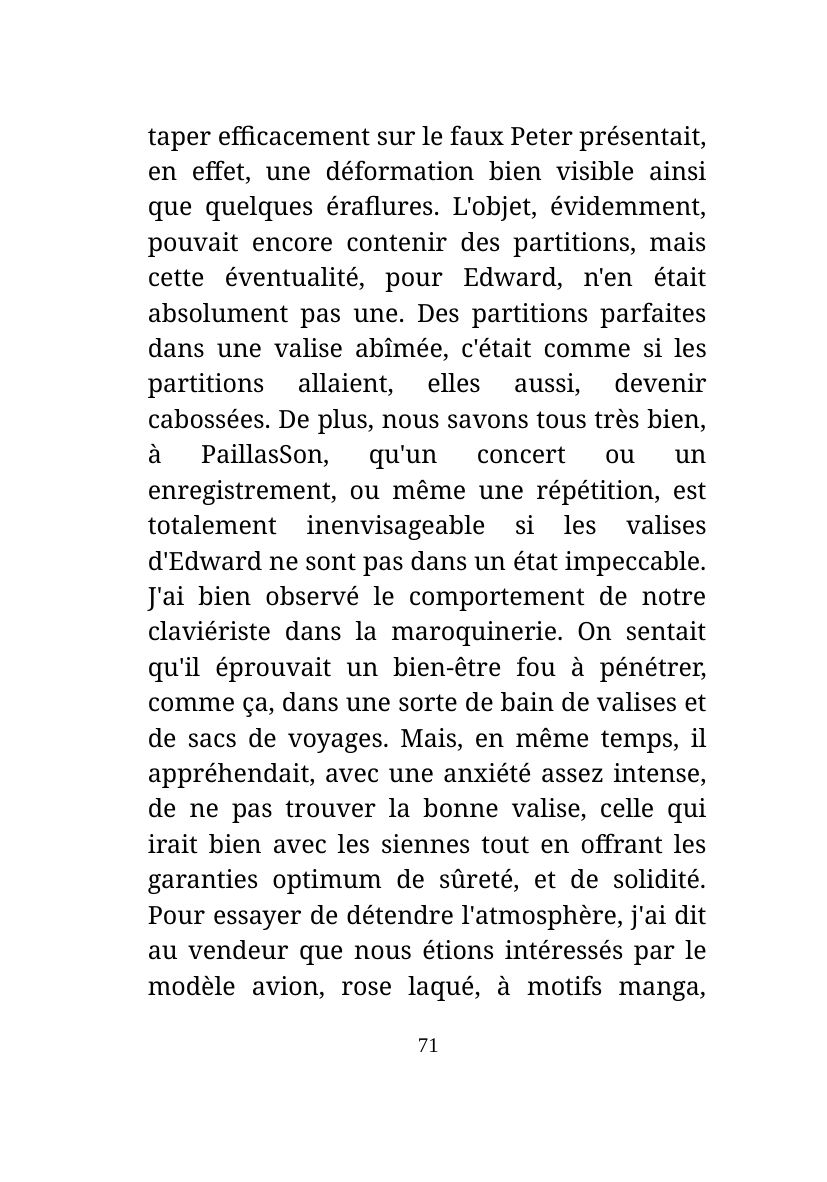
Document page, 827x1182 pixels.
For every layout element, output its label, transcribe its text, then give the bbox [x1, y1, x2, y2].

text taper efficacement sur le faux Peter présentait, en effet, une déformation bien visible ainsi que quelques éraflures. L'objet, évidemment, pouvait encore contenir des partitions, mais cette éventualité, pour Edward, n'en était absolument pas une. Des partitions parfaites dans une valise abîmée, c'était comme si les partitions allaient, elles aussi, devenir cabossées. De plus, nous savons tous très bien, à PaillasSon, qu'un concert ou un enregistrement, ou même une répétition, est totalement inenvisageable si les valises d'Edward ne sont pas dans un état impeccable. J'ai bien observé le comportement de notre claviériste dans la maroquinerie. On sentait qu'il éprouvait un bien‑être fou à pénétrer, comme ça, dans une sorte de bain de valises et de sacs de voyages. Mais, en même temps, il appréhendait, avec une anxiété assez intense, de ne pas trouver la bonne valise, celle qui irait bien avec les siennes tout en offrant les garanties optimum de sûreté, et de solidité. Pour essayer de détendre l'atmosphère, j'ai dit au vendeur que nous étions intéressés par le modèle avion, rose laqué, à motifs manga, [148, 118, 707, 1002]
